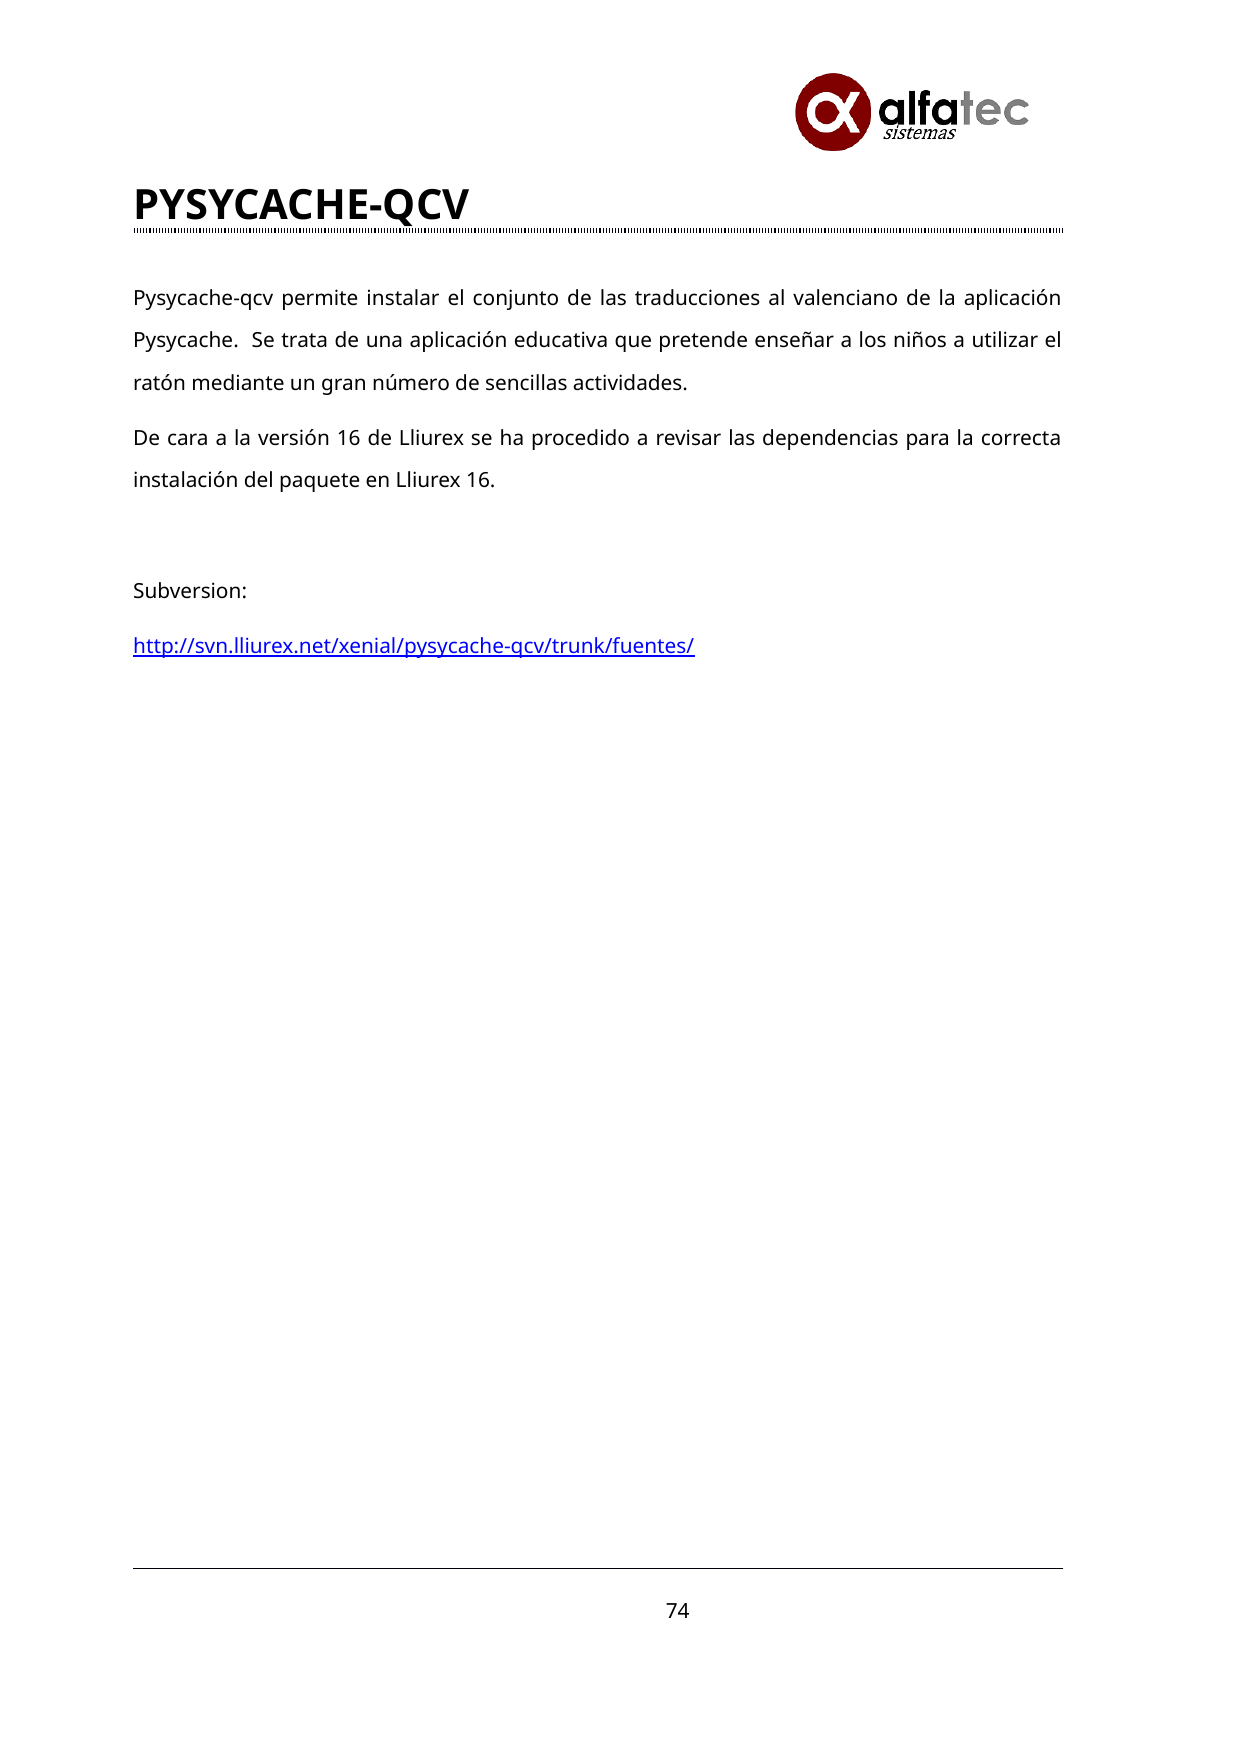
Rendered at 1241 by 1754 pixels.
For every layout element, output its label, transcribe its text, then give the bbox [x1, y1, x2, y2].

subtitle PYSYCACHE-QCV [133, 193, 1063, 233]
text Subversion: [133, 576, 1063, 604]
text De cara a la versión 16 de Lliurex se ha procedido a revisar las dependencias para la correcta instalación del paquete en Lliurex 16. [133, 423, 1063, 494]
text Pysycache-qcv permite instalar el conjunto de las traducciones al valenciano de la aplicación Pysycache. Se trata de una aplicación educativa que pretende enseñar a los niños a utilizar el ratón mediante un gran número de sencillas actividades. [133, 283, 1063, 396]
text http://svn.lliurex.net/xenial/pysycache-qcv/trunk/fuentes/ [133, 631, 1063, 659]
picture [795, 73, 1031, 151]
